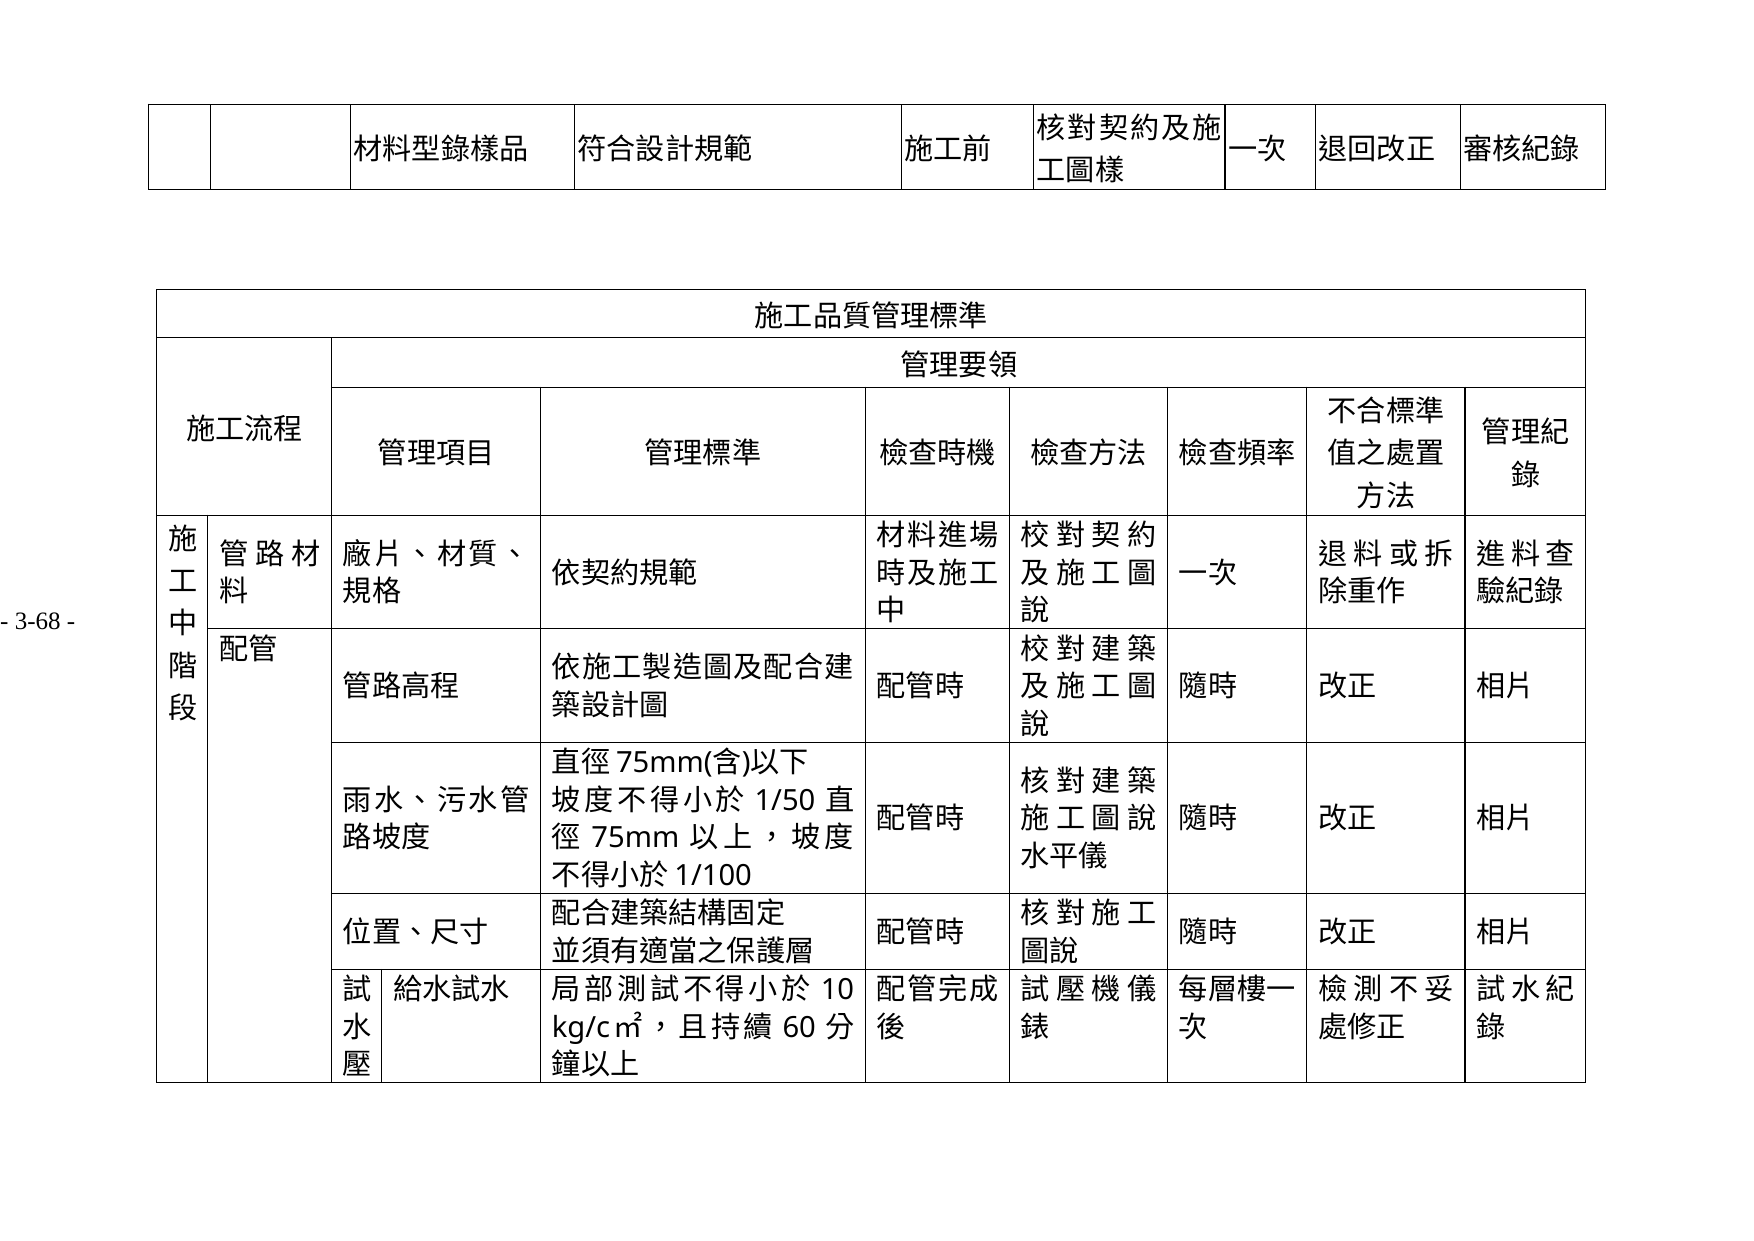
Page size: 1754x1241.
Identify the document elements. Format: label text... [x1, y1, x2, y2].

table_cell 配合建築結構固定 並須有適當之保護層 [541, 894, 865, 969]
table_cell 施工前 [902, 105, 1033, 189]
table_cell 依施工製造圖及配合建築設計圖 [541, 629, 865, 742]
table_cell 試水紀錄 [1466, 970, 1585, 1082]
table_cell 檢查時機 [866, 388, 1009, 514]
table_cell 施工中階段 [157, 516, 207, 1082]
table_cell 檢查頻率 [1168, 388, 1306, 514]
table_cell 核對契約及施工圖樣 [1034, 105, 1224, 189]
table_cell 管路材料 [208, 516, 331, 628]
table_cell 直徑75mm(含)以下 坡度不得小於1/50直徑75mm以上，坡度不得小於1/100 [541, 743, 865, 893]
table_cell 檢測不妥處修正 [1307, 970, 1464, 1082]
table_cell 管理標準 [541, 388, 865, 514]
table_cell 試壓機儀錶 [1010, 970, 1167, 1082]
table_cell 退料或拆除重作 [1307, 516, 1464, 628]
table_cell 每層樓一次 [1168, 970, 1306, 1082]
table_cell 材料進場時及施工中 [866, 516, 1009, 628]
table_cell 雨水、污水管路坡度 [332, 743, 540, 893]
table_cell 相片 [1466, 629, 1585, 742]
table_cell 改正 [1307, 743, 1464, 893]
table_cell 隨時 [1168, 894, 1306, 969]
table_cell 配管完成後 [866, 970, 1009, 1082]
table_cell 施工流程 [157, 338, 331, 514]
table_cell 隨時 [1168, 629, 1306, 742]
table_cell 隨時 [1168, 743, 1306, 893]
table_cell 管理項目 [332, 388, 540, 514]
table_cell 檢查方法 [1010, 388, 1167, 514]
table_cell 給水試水 [382, 970, 540, 1082]
table_cell 符合設計規範 [575, 105, 901, 189]
table_cell 依契約規範 [541, 516, 865, 628]
table_cell 試水壓 [332, 970, 381, 1082]
table_cell 配管時 [866, 629, 1009, 742]
table_cell 進料查驗紀錄 [1466, 516, 1585, 628]
table_cell 位置、尺寸 [332, 894, 540, 969]
table_cell 校對契約及施工圖說 [1010, 516, 1167, 628]
table_cell 退回改正 [1316, 105, 1460, 189]
table_cell 核對施工圖說 [1010, 894, 1167, 969]
table_cell 局部測試不得小於10 kg/c㎡，且持續60分鐘以上 [541, 970, 865, 1082]
table_cell 管理紀錄 [1466, 388, 1585, 514]
table_cell 校對建築及施工圖說 [1010, 629, 1167, 742]
table_cell 一次 [1226, 105, 1315, 189]
table_cell 改正 [1307, 629, 1464, 742]
table_cell 一次 [1168, 516, 1306, 628]
table_cell 管理要領 [332, 338, 1585, 387]
table_cell 材料型錄樣品 [351, 105, 574, 189]
table_cell 廠片、材質、規格 [332, 516, 540, 628]
table_cell 管路高程 [332, 629, 540, 742]
table_cell 相片 [1466, 894, 1585, 969]
table_header 施工品質管理標準 [157, 290, 1585, 337]
table_cell 配管 [208, 629, 331, 1082]
table_cell 配管時 [866, 894, 1009, 969]
table_cell 配管時 [866, 743, 1009, 893]
table_cell 審核紀錄 [1461, 105, 1605, 189]
table_cell 不合標準值之處置方法 [1307, 388, 1464, 514]
table_cell 核對建築施工圖說水平儀 [1010, 743, 1167, 893]
table_cell 相片 [1466, 743, 1585, 893]
table_cell 改正 [1307, 894, 1464, 969]
